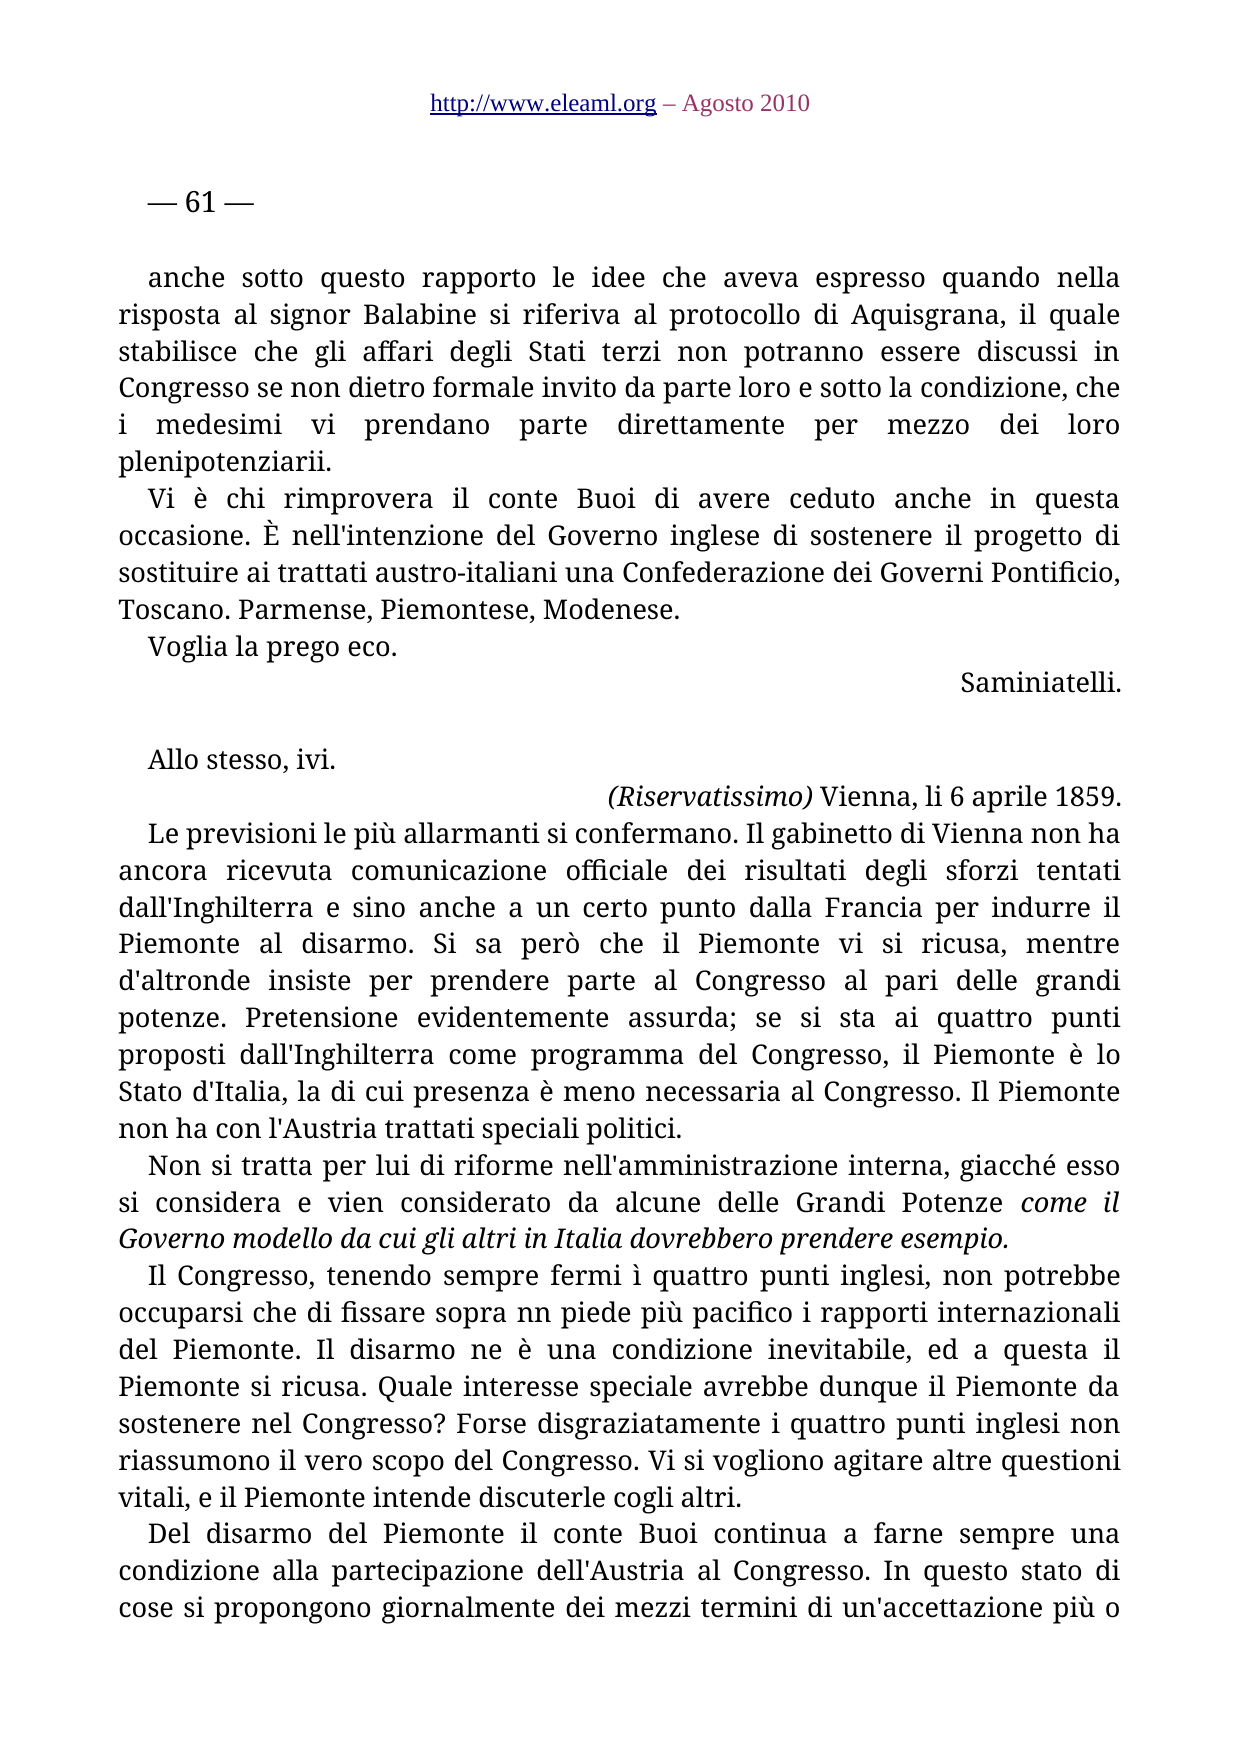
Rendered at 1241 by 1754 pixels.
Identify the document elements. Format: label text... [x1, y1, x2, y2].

text Voglia la prego eco. [118, 627, 1122, 664]
text (Riservatissimo) Vienna, li 6 aprile 1859. [118, 777, 1122, 814]
text — 61 — [118, 182, 1122, 221]
text Vi è chi rimprovera il conte Buoi di avere ceduto anche in questa occasione. È nell'intenzione del Governo inglese di sostenere il progetto di sostituire ai trattati austro-italiani una Confederazione dei Governi Pontificio, Toscano. Parmense, Piemontese, Modenese. [118, 479, 1122, 627]
text Il Congresso, tenendo sempre fermi ì quattro punti inglesi, non potrebbe occuparsi che di fissare sopra nn piede più pacifico i rapporti internazionali del Piemonte. Il disarmo ne è una condizione inevitabile, ed a questa il Piemonte si ricusa. Quale interesse speciale avrebbe dunque il Piemonte da sostenere nel Congresso? Forse disgraziatamente i quattro punti inglesi non riassumono il vero scopo del Congresso. Vi si vogliono agitare altre questioni vitali, e il Piemonte intende discuterle cogli altri. [118, 1257, 1122, 1515]
text anche sotto questo rapporto le idee che aveva espresso quando nella risposta al signor Balabine si riferiva al protocollo di Aquisgrana, il quale stabilisce che gli affari degli Stati terzi non potranno essere discussi in Congresso se non dietro formale invito da parte loro e sotto la condizione, che i medesimi vi prendano parte direttamente per mezzo dei loro plenipotenziarii. [118, 258, 1122, 479]
text Non si tratta per lui di riforme nell'amministrazione interna, giacché esso si considera e vien considerato da alcune delle Grandi Potenze come il Governo modello da cui gli altri in Italia dovrebbero prendere esempio. [118, 1146, 1122, 1257]
text Allo stesso, ivi. [118, 741, 1122, 777]
text Saminiatelli. [118, 664, 1122, 701]
text Le previsioni le più allarmanti si confermano. Il gabinetto di Vienna non ha ancora ricevuta comunicazione officiale dei risultati degli sforzi tentati dall'Inghilterra e sino anche a un certo punto dalla Francia per indurre il Piemonte al disarmo. Si sa però che il Piemonte vi si ricusa, mentre d'altronde insiste per prendere parte al Congresso al pari delle grandi potenze. Pretensione evidentemente assurda; se si sta ai quattro punti proposti dall'Inghilterra come programma del Congresso, il Piemonte è lo Stato d'Italia, la di cui presenza è meno necessaria al Congresso. Il Piemonte non ha con l'Austria trattati speciali politici. [118, 814, 1122, 1146]
text Del disarmo del Piemonte il conte Buoi continua a farne sempre una condizione alla partecipazione dell'Austria al Congresso. In questo stato di cose si propongono giornalmente dei mezzi termini di un'accettazione più o [118, 1515, 1122, 1626]
